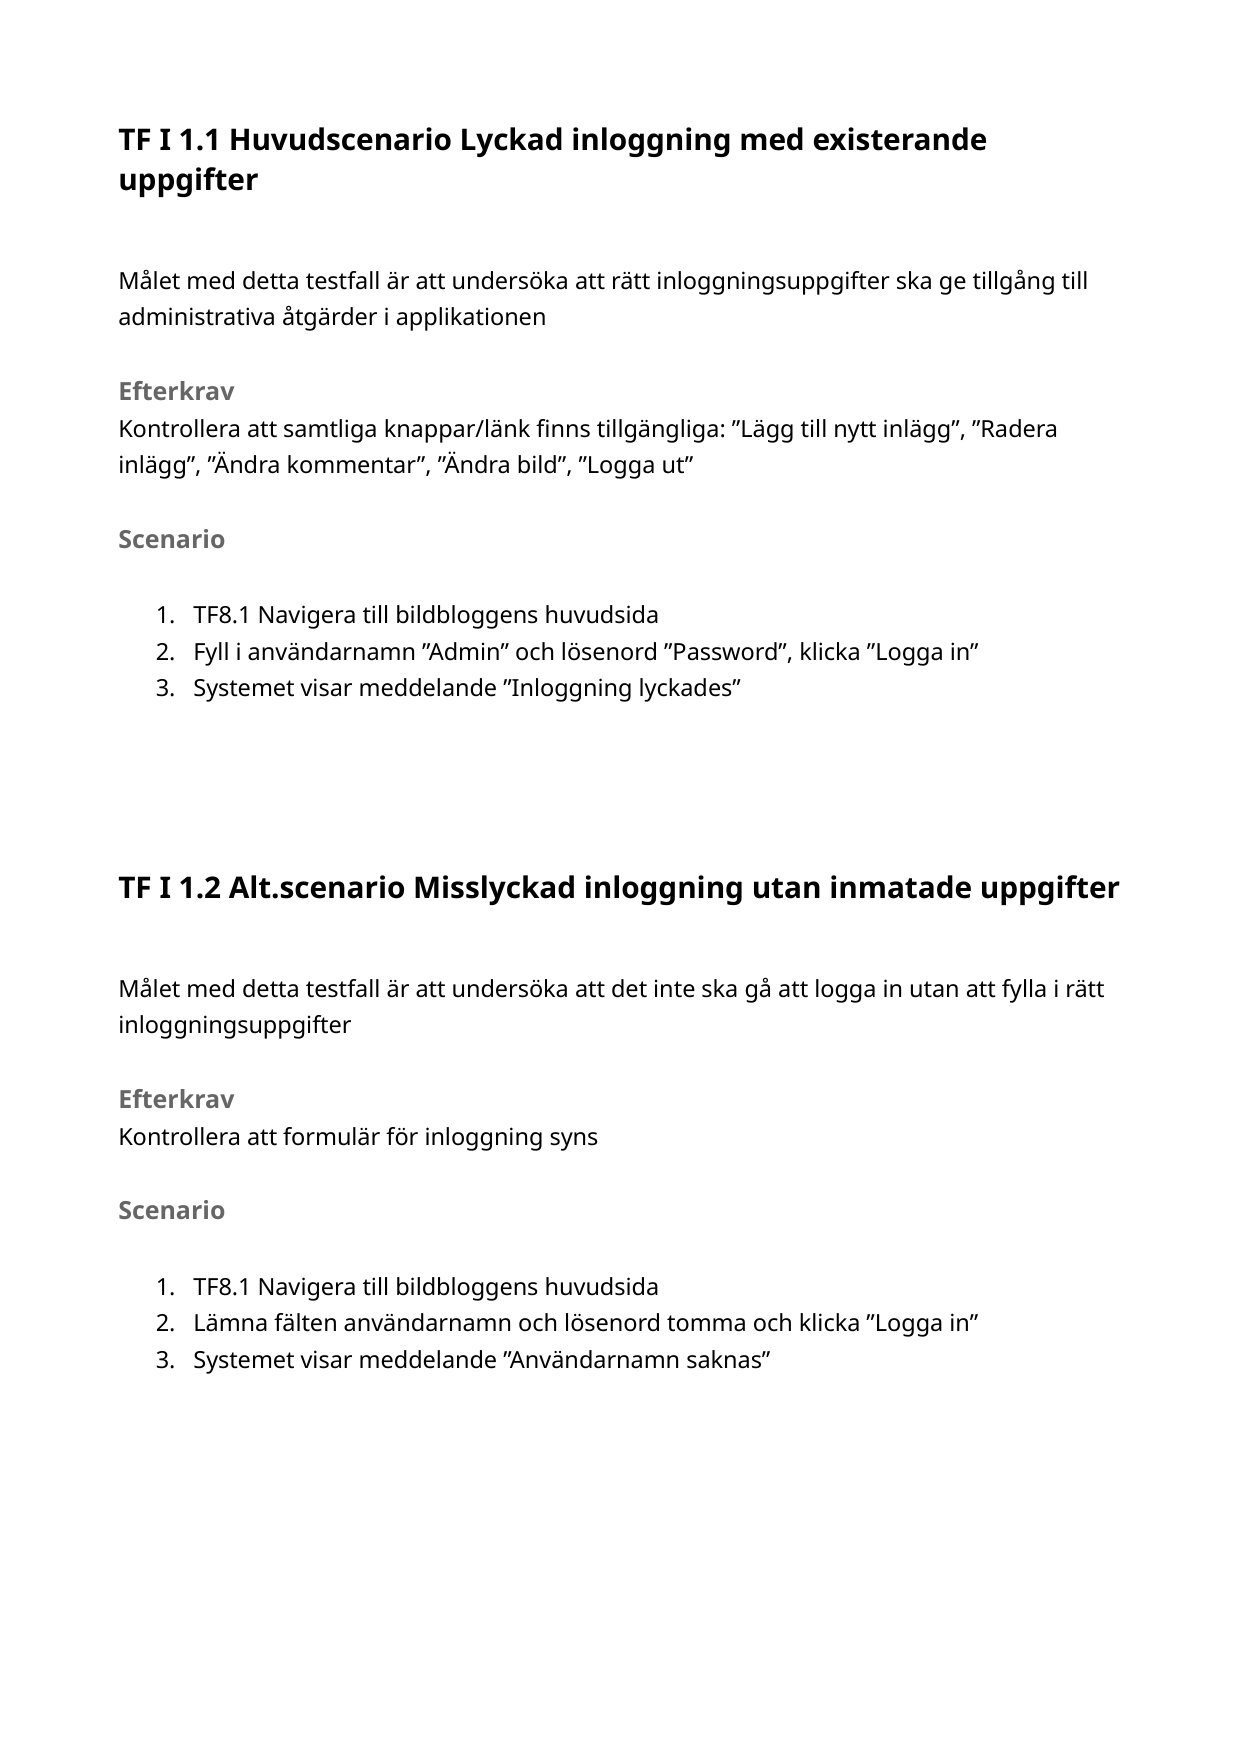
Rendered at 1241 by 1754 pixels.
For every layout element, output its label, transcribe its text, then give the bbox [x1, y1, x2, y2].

list Systemet visar meddelande ”Inloggning lyckades” [156, 671, 1122, 703]
list TF8.1 Navigera till bildbloggens huvudsida [156, 599, 1122, 631]
list Fyll i användarnamn ”Admin” och lösenord ”Password”, klicka ”Logga in” [156, 635, 1122, 667]
list Lämna fälten användarnamn och lösenord tomma och klicka ”Logga in” [156, 1307, 1122, 1339]
text TF I 1.2 Alt.scenario Misslyckad inloggning utan inmatade uppgifter [118, 867, 1122, 907]
text Scenario [118, 1193, 1122, 1227]
text Efterkrav [118, 373, 1122, 407]
text Kontrollera att formulär för inloggning syns [118, 1120, 1122, 1152]
list TF8.1 Navigera till bildbloggens huvudsida [156, 1270, 1122, 1302]
text Målet med detta testfall är att undersöka att det inte ska gå att logga in utan att fylla i rätt inloggningsuppgifter [118, 972, 1122, 1041]
text Målet med detta testfall är att undersöka att rätt inloggningsuppgifter ska ge tillgång till administrativa åtgärder i applikationen [118, 264, 1122, 333]
text Efterkrav [118, 1081, 1122, 1116]
text TF I 1.1 Huvudscenario Lyckad inloggning med existerande uppgifter [118, 118, 1122, 199]
text Scenario [118, 521, 1122, 555]
text Kontrollera att samtliga knappar/länk finns tillgängliga: ”Lägg till nytt inlägg”, ”Radera inlägg”, ”Ändra kommentar”, ”Ändra bild”, ”Logga ut” [118, 412, 1122, 481]
list Systemet visar meddelande ”Användarnamn saknas” [156, 1343, 1122, 1375]
